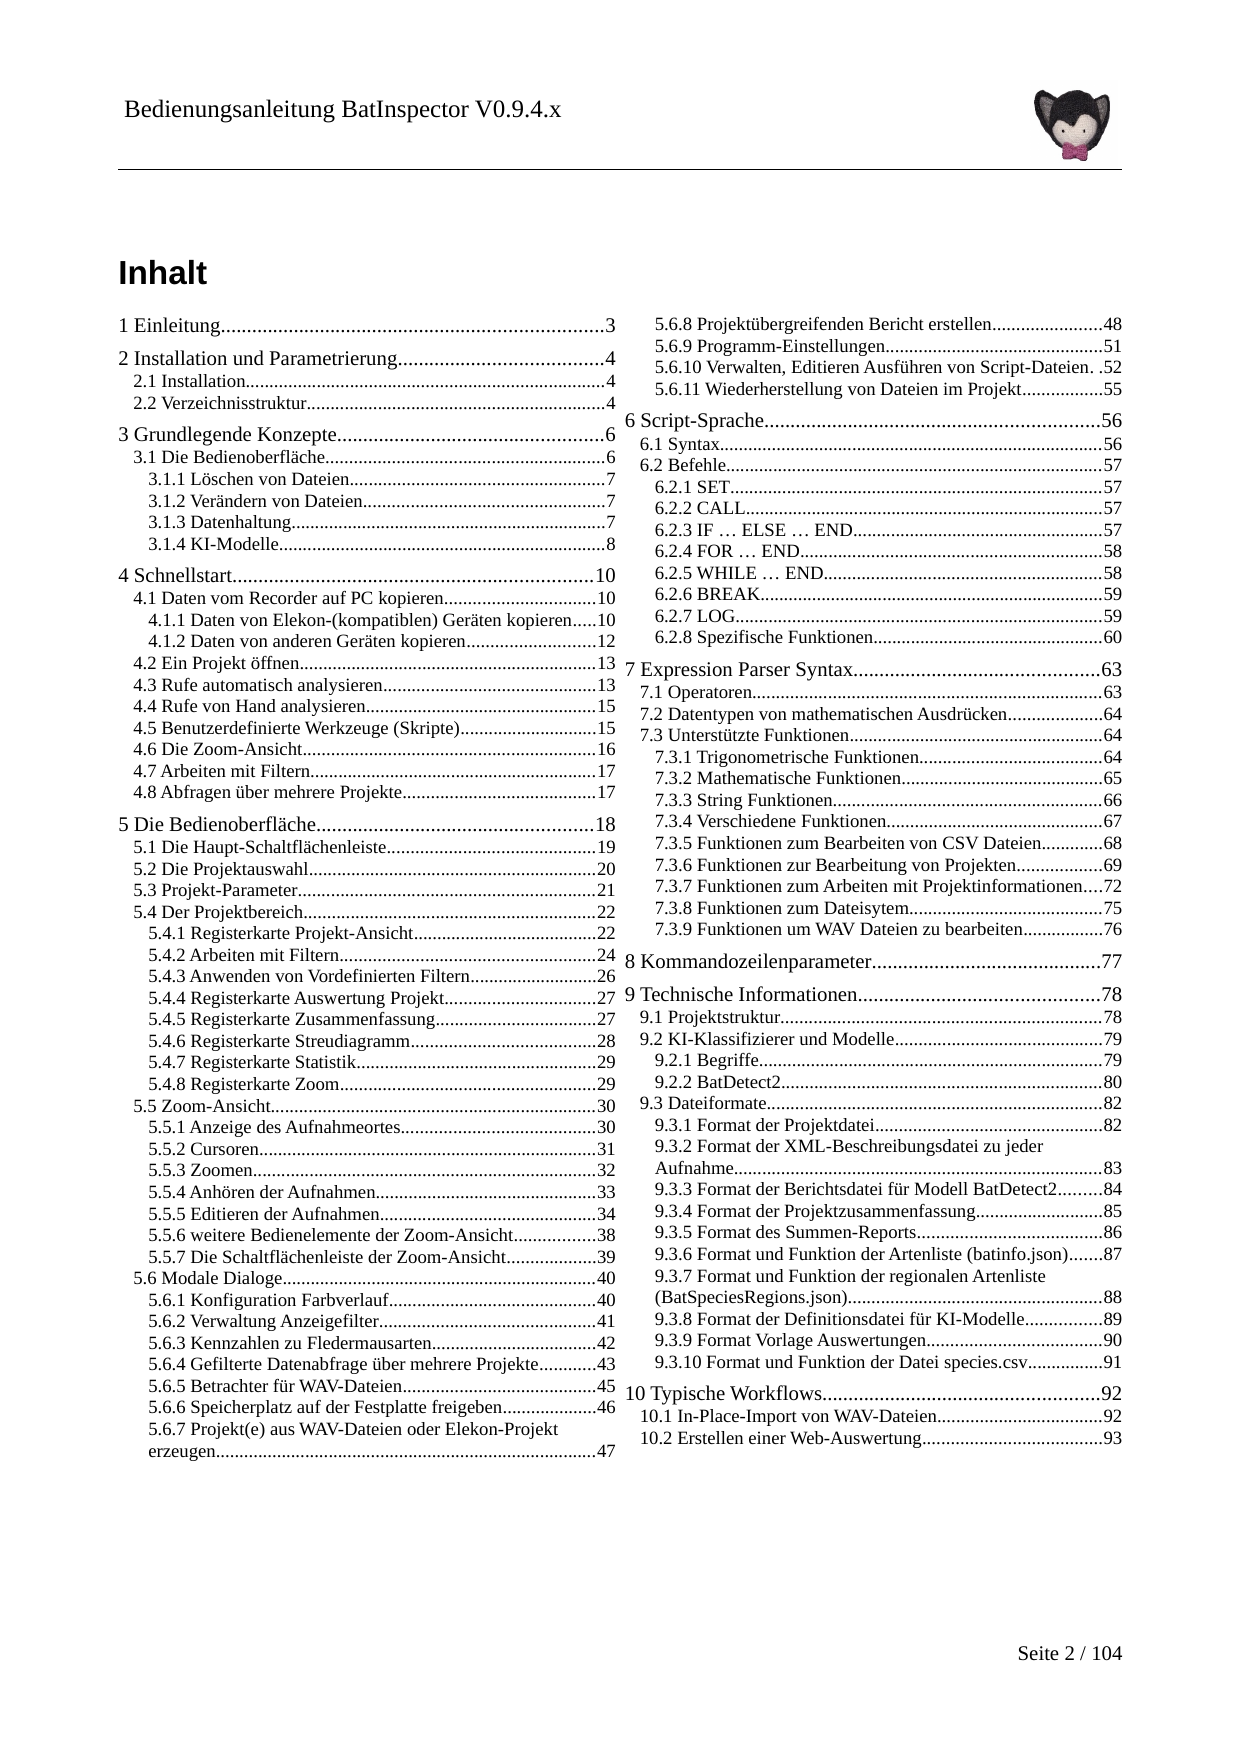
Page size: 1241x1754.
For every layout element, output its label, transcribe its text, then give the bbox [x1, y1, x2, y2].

text 5.6.3 Kennzahlen zu Fledermausarten 42 [148, 1332, 616, 1353]
text 5.4.6 Registerkarte Streudiagramm 28 [148, 1030, 616, 1051]
text 5.6.6 Speicherplatz auf der Festplatte freigeben 46 [148, 1396, 616, 1418]
text 7.1 Operatoren 63 [639, 681, 1122, 703]
text 5.4.5 Registerkarte Zusammenfassung 27 [148, 1008, 616, 1030]
text 5.5.1 Anzeige des Aufnahmeortes 30 [148, 1116, 616, 1138]
text 7.2 Datentypen von mathematischen Ausdrücken 64 [639, 703, 1122, 724]
text 4.6 Die Zoom-Ansicht 16 [133, 738, 616, 760]
text 9.2 KI-Klassifizierer und Modelle 79 [639, 1027, 1122, 1049]
text 3.1.4 KI-Modelle 8 [148, 533, 616, 554]
picture [1030, 80, 1119, 169]
text 9.3.3 Format der Berichtsdatei für Modell BatDetect2 84 [654, 1178, 1122, 1200]
text 3.1.3 Datenhaltung 7 [148, 511, 616, 533]
text 5.5.2 Cursoren 31 [148, 1138, 616, 1159]
text 9.3.8 Format der Definitionsdatei für KI-Modelle 89 [654, 1308, 1122, 1329]
text 5.6 Modale Dialoge 40 [133, 1267, 616, 1289]
text 3.1.1 Löschen von Dateien 7 [148, 468, 616, 489]
text 6.2.1 SET 57 [654, 476, 1122, 497]
text 4.8 Abfragen über mehrere Projekte 17 [133, 781, 616, 803]
text 4.7 Arbeiten mit Filtern 17 [133, 760, 616, 781]
text 6 Script-Sprache 56 [624, 408, 1122, 432]
text 5.5.3 Zoomen 32 [148, 1159, 616, 1181]
text 9.2.2 BatDetect2 80 [654, 1071, 1122, 1092]
text 4.2 Ein Projekt öffnen 13 [133, 652, 616, 673]
text 5.5.4 Anhören der Aufnahmen 33 [148, 1181, 616, 1202]
text 1 Einleitung 3 [118, 313, 616, 337]
text 6.2.2 CALL 57 [654, 497, 1122, 519]
text 5.6.10 Verwalten, Editieren Ausführen von Script-Dateien 52 [654, 356, 1122, 378]
text 4 Schnellstart 10 [118, 563, 616, 587]
text 9.3.10 Format und Funktion der Datei species.csv 91 [654, 1351, 1122, 1372]
text 5.6.11 Wiederherstellung von Dateien im Projekt 55 [654, 378, 1122, 399]
text 10.2 Erstellen einer Web-Auswertung 93 [639, 1427, 1122, 1448]
text 10.1 In-Place-Import von WAV-Dateien 92 [639, 1405, 1122, 1427]
text 5.3 Projekt-Parameter 21 [133, 879, 616, 901]
text 6.2.5 WHILE … END 58 [654, 562, 1122, 583]
text 4.5 Benutzerdefinierte Werkzeuge (Skripte) 15 [133, 717, 616, 738]
text 5.6.5 Betrachter für WAV-Dateien 45 [148, 1375, 616, 1396]
text 5.4.7 Registerkarte Statistik 29 [148, 1051, 616, 1073]
text 6.2.7 LOG 59 [654, 605, 1122, 626]
text 9.3.7 Format und Funktion der regionalen Artenliste (BatSpeciesRegions.json) 88 [654, 1264, 1122, 1308]
text 9.3 Dateiformate 82 [639, 1092, 1122, 1114]
text 9.1 Projektstruktur 78 [639, 1006, 1122, 1027]
text 5.6.8 Projektübergreifenden Bericht erstellen 48 [654, 313, 1122, 335]
text 9.2.1 Begriffe 79 [654, 1049, 1122, 1071]
text 7.3.3 String Funktionen 66 [654, 789, 1122, 810]
text 5.4.4 Registerkarte Auswertung Projekt 27 [148, 987, 616, 1008]
text 6.2 Befehle 57 [639, 454, 1122, 476]
text 4.1 Daten vom Recorder auf PC kopieren 10 [133, 587, 616, 609]
text 6.2.4 FOR … END 58 [654, 540, 1122, 562]
text 7.3.7 Funktionen zum Arbeiten mit Projektinformationen 72 [654, 875, 1122, 897]
text 2 Installation und Parametrierung 4 [118, 346, 616, 370]
text 5.6.7 Projekt(e) aus WAV-Dateien oder Elekon-Projekt erzeugen 47 [148, 1418, 616, 1461]
text 8 Kommandozeilenparameter 77 [624, 949, 1122, 973]
text 5.4.3 Anwenden von Vordefinierten Filtern 26 [148, 965, 616, 987]
text 7.3.4 Verschiedene Funktionen 67 [654, 810, 1122, 832]
text 7.3 Unterstützte Funktionen 64 [639, 724, 1122, 746]
text 5.5.6 weitere Bedienelemente der Zoom-Ansicht 38 [148, 1224, 616, 1246]
text 5 Die Bedienoberfläche 18 [118, 812, 616, 836]
text 3 Grundlegende Konzepte 6 [118, 422, 616, 446]
text 9.3.5 Format des Summen-Reports 86 [654, 1221, 1122, 1243]
text 9.3.2 Format der XML-Beschreibungsdatei zu jeder Aufnahme 83 [654, 1135, 1122, 1178]
text 9.3.1 Format der Projektdatei 82 [654, 1114, 1122, 1135]
subtitle Inhalt [118, 253, 1122, 292]
text 2.1 Installation 4 [133, 370, 616, 392]
text 5.4 Der Projektbereich 22 [133, 901, 616, 922]
text 5.1 Die Haupt-Schaltflächenleiste 19 [133, 836, 616, 857]
text 10 Typische Workflows 92 [624, 1381, 1122, 1405]
text 2.2 Verzeichnisstruktur 4 [133, 392, 616, 413]
text 3.1.2 Verändern von Dateien 7 [148, 489, 616, 511]
text 7 Expression Parser Syntax 63 [624, 657, 1122, 681]
text 5.6.9 Programm-Einstellungen 51 [654, 335, 1122, 356]
text 4.3 Rufe automatisch analysieren 13 [133, 673, 616, 695]
text 5.6.1 Konfiguration Farbverlauf 40 [148, 1289, 616, 1310]
text 5.6.2 Verwaltung Anzeigefilter 41 [148, 1310, 616, 1332]
text 7.3.1 Trigonometrische Funktionen 64 [654, 746, 1122, 767]
text 5.4.8 Registerkarte Zoom 29 [148, 1073, 616, 1094]
text 9.3.6 Format und Funktion der Artenliste (batinfo.json) 87 [654, 1243, 1122, 1264]
text 5.5 Zoom-Ansicht 30 [133, 1094, 616, 1116]
text 5.5.7 Die Schaltflächenleiste der Zoom-Ansicht 39 [148, 1246, 616, 1267]
text 9 Technische Informationen 78 [624, 982, 1122, 1006]
text 9.3.9 Format Vorlage Auswertungen 90 [654, 1329, 1122, 1351]
text 5.5.5 Editieren der Aufnahmen 34 [148, 1202, 616, 1224]
text 6.2.6 BREAK 59 [654, 583, 1122, 605]
text 7.3.8 Funktionen zum Dateisytem 75 [654, 897, 1122, 918]
text 5.6.4 Gefilterte Datenabfrage über mehrere Projekte 43 [148, 1353, 616, 1375]
text 7.3.5 Funktionen zum Bearbeiten von CSV Dateien 68 [654, 832, 1122, 853]
text 9.3.4 Format der Projektzusammenfassung 85 [654, 1200, 1122, 1221]
text 7.3.9 Funktionen um WAV Dateien zu bearbeiten 76 [654, 918, 1122, 940]
text 4.1.1 Daten von Elekon-(kompatiblen) Geräten kopieren 10 [148, 609, 616, 630]
text 3.1 Die Bedienoberfläche 6 [133, 446, 616, 468]
text 5.4.2 Arbeiten mit Filtern 24 [148, 944, 616, 965]
text 6.1 Syntax 56 [639, 432, 1122, 454]
text 5.4.1 Registerkarte Projekt-Ansicht 22 [148, 922, 616, 944]
text 4.1.2 Daten von anderen Geräten kopieren 12 [148, 630, 616, 652]
text 5.2 Die Projektauswahl 20 [133, 857, 616, 879]
text 7.3.6 Funktionen zur Bearbeitung von Projekten 69 [654, 853, 1122, 875]
text 6.2.8 Spezifische Funktionen 60 [654, 626, 1122, 648]
text 7.3.2 Mathematische Funktionen 65 [654, 767, 1122, 789]
text 4.4 Rufe von Hand analysieren 15 [133, 695, 616, 717]
text 6.2.3 IF … ELSE … END 57 [654, 519, 1122, 540]
